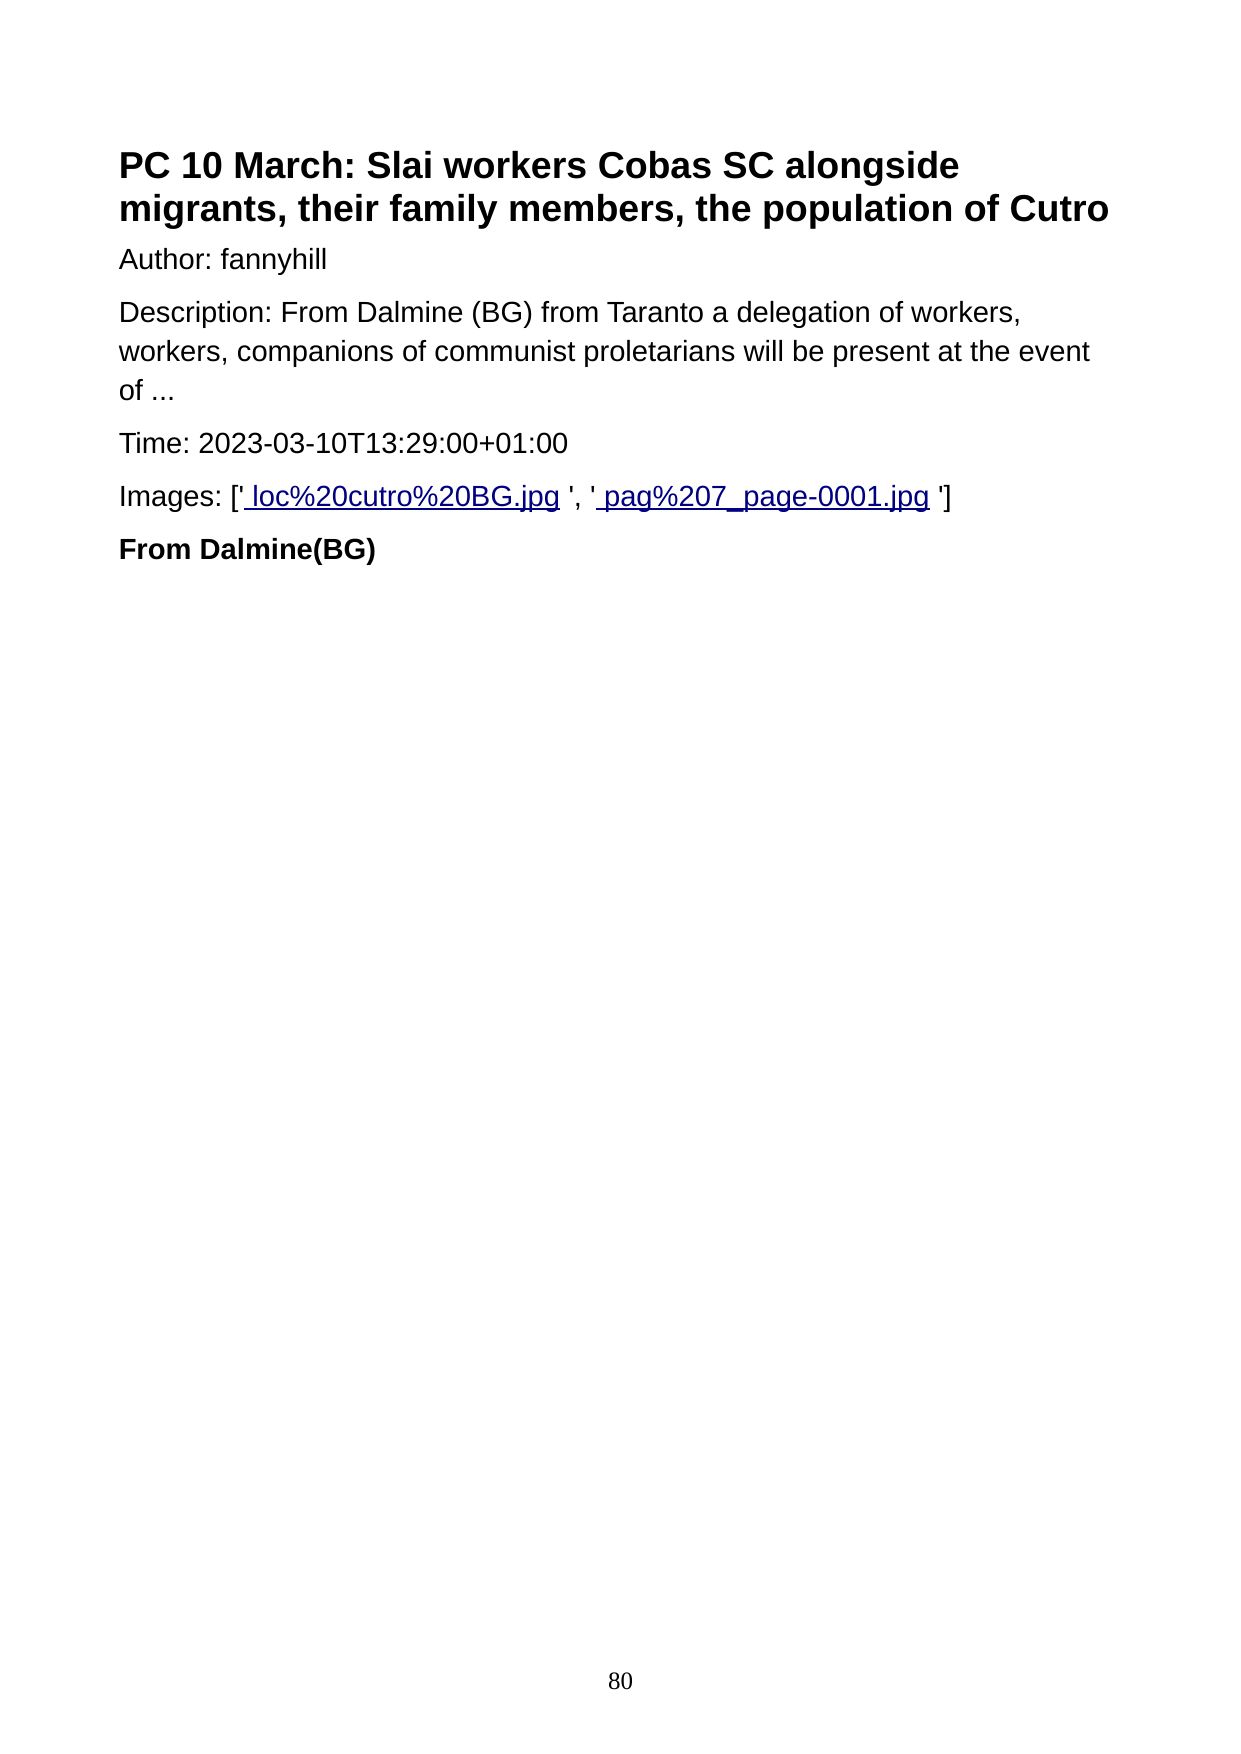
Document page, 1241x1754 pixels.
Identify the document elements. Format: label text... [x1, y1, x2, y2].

text From Dalmine(BG) [118, 532, 1122, 565]
text Author: fannyhill [118, 242, 1122, 276]
text Images: [' loc%20cutro%20BG.jpg ', ' pag%207_page-0001.jpg '] [118, 479, 1122, 512]
text Time: 2023-03-10T13:29:00+01:00 [118, 426, 1122, 459]
text Description: From Dalmine (BG) from Taranto a delegation of workers, workers, companions of communist proletarians will be present at the event of ... [118, 295, 1122, 406]
subtitle PC 10 March: Slai workers Cobas SC alongside migrants, their family members, the population of Cutro [118, 143, 1122, 230]
